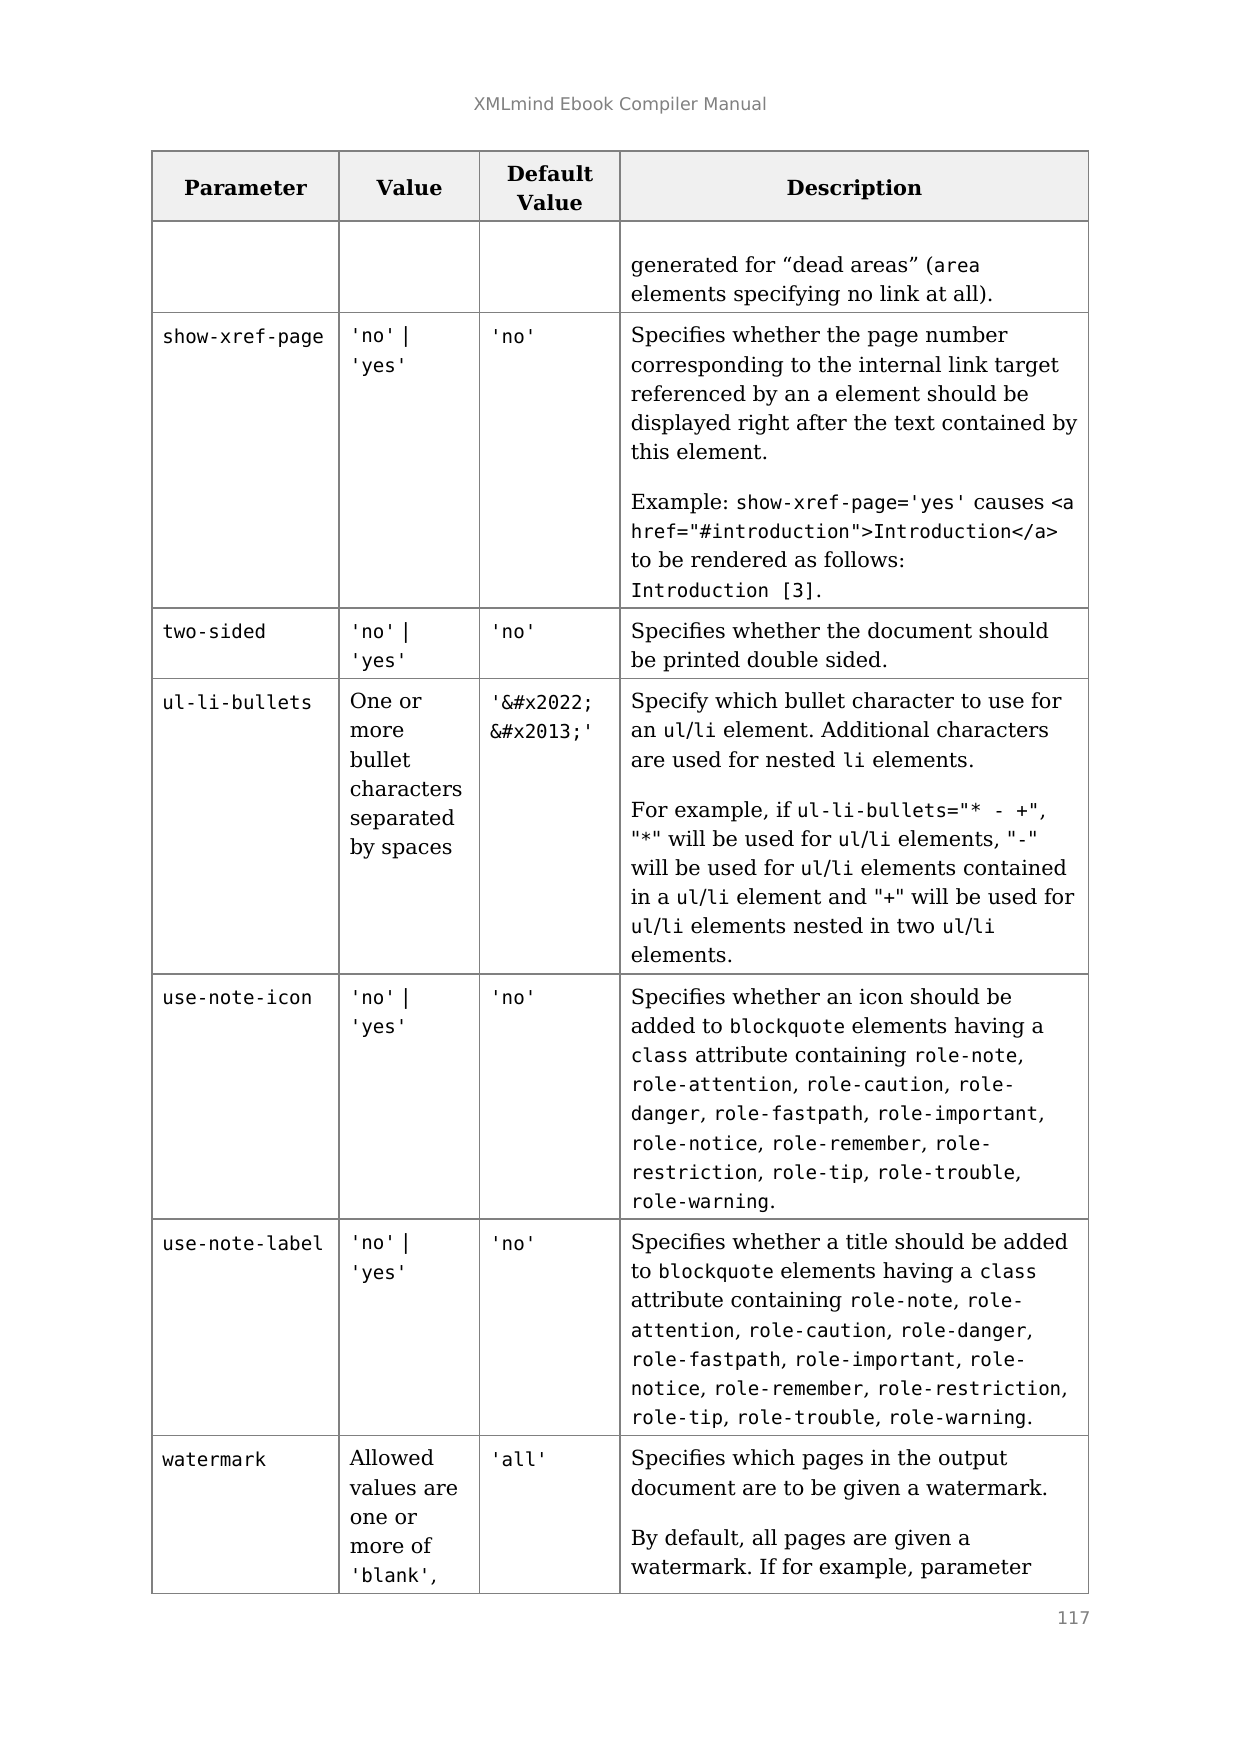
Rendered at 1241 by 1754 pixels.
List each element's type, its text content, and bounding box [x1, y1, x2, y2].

table_cell Specifies whether the page number corresponding to the internal link target referenced by an a element should be displayed right after the text contained by this element. Example: show-xref-page='yes' causes <a href="#introduction">Introduction</a> to be rendered as follows: Introduction [3]. [621, 313, 1088, 607]
table_header Description [621, 152, 1088, 220]
table_cell One or more bullet characters separated by spaces [340, 679, 479, 973]
table_cell 'no' [480, 1220, 619, 1434]
table_header Value [340, 152, 479, 220]
table_cell [153, 222, 338, 312]
table_header Default Value [480, 152, 619, 220]
table_cell 'no' [480, 975, 619, 1218]
table_cell ul-li-bullets [153, 679, 338, 973]
table_cell use-note-icon [153, 975, 338, 1218]
table_cell show-xref-page [153, 313, 338, 607]
table_cell Specifies whether a title should be added to blockquote elements having a class attribute containing role-note, role-attention, role-caution, role-danger, role-fastpath, role-important, role-notice, role-remember, role-restriction, role-tip, role-trouble, role-warning. [621, 1220, 1088, 1434]
table_cell 'no' | 'yes' [340, 975, 479, 1218]
table_cell Specifies which pages in the output document are to be given a watermark. By default, all pages are given a watermark. If for example, parameter [621, 1436, 1088, 1592]
table_cell Specifies whether an icon should be added to blockquote elements having a class attribute containing role-note, role-attention, role-caution, role-danger, role-fastpath, role-important, role-notice, role-remember, role-restriction, role-tip, role-trouble, role-warning. [621, 975, 1088, 1218]
table_cell Allowed values are one or more of 'blank', [340, 1436, 479, 1592]
table_cell 'no' | 'yes' [340, 1220, 479, 1434]
table_cell [480, 222, 619, 312]
table_cell 'no' [480, 313, 619, 607]
table_cell Specify which bullet character to use for an ul/li element. Additional characters are used for nested li elements. For example, if ul-li-bullets="* - +", "*" will be used for ul/li elements, "-" will be used for ul/li elements contained in a ul/li element and "+" will be used for ul/li elements nested in two ul/li elements. [621, 679, 1088, 973]
table_cell Specifies whether the document should be printed double sided. [621, 609, 1088, 677]
table_cell [340, 222, 479, 312]
table_cell 'no' [480, 609, 619, 677]
table_header Parameter [153, 152, 338, 220]
table_cell generated for “dead areas” (area elements specifying no link at all). [621, 222, 1088, 312]
table_cell 'all' [480, 1436, 619, 1592]
table_cell 'no' | 'yes' [340, 313, 479, 607]
table_cell '&#x2022; &#x2013;' [480, 679, 619, 973]
table_cell two-sided [153, 609, 338, 677]
table_cell 'no' | 'yes' [340, 609, 479, 677]
table_cell watermark [153, 1436, 338, 1592]
table_cell use-note-label [153, 1220, 338, 1434]
